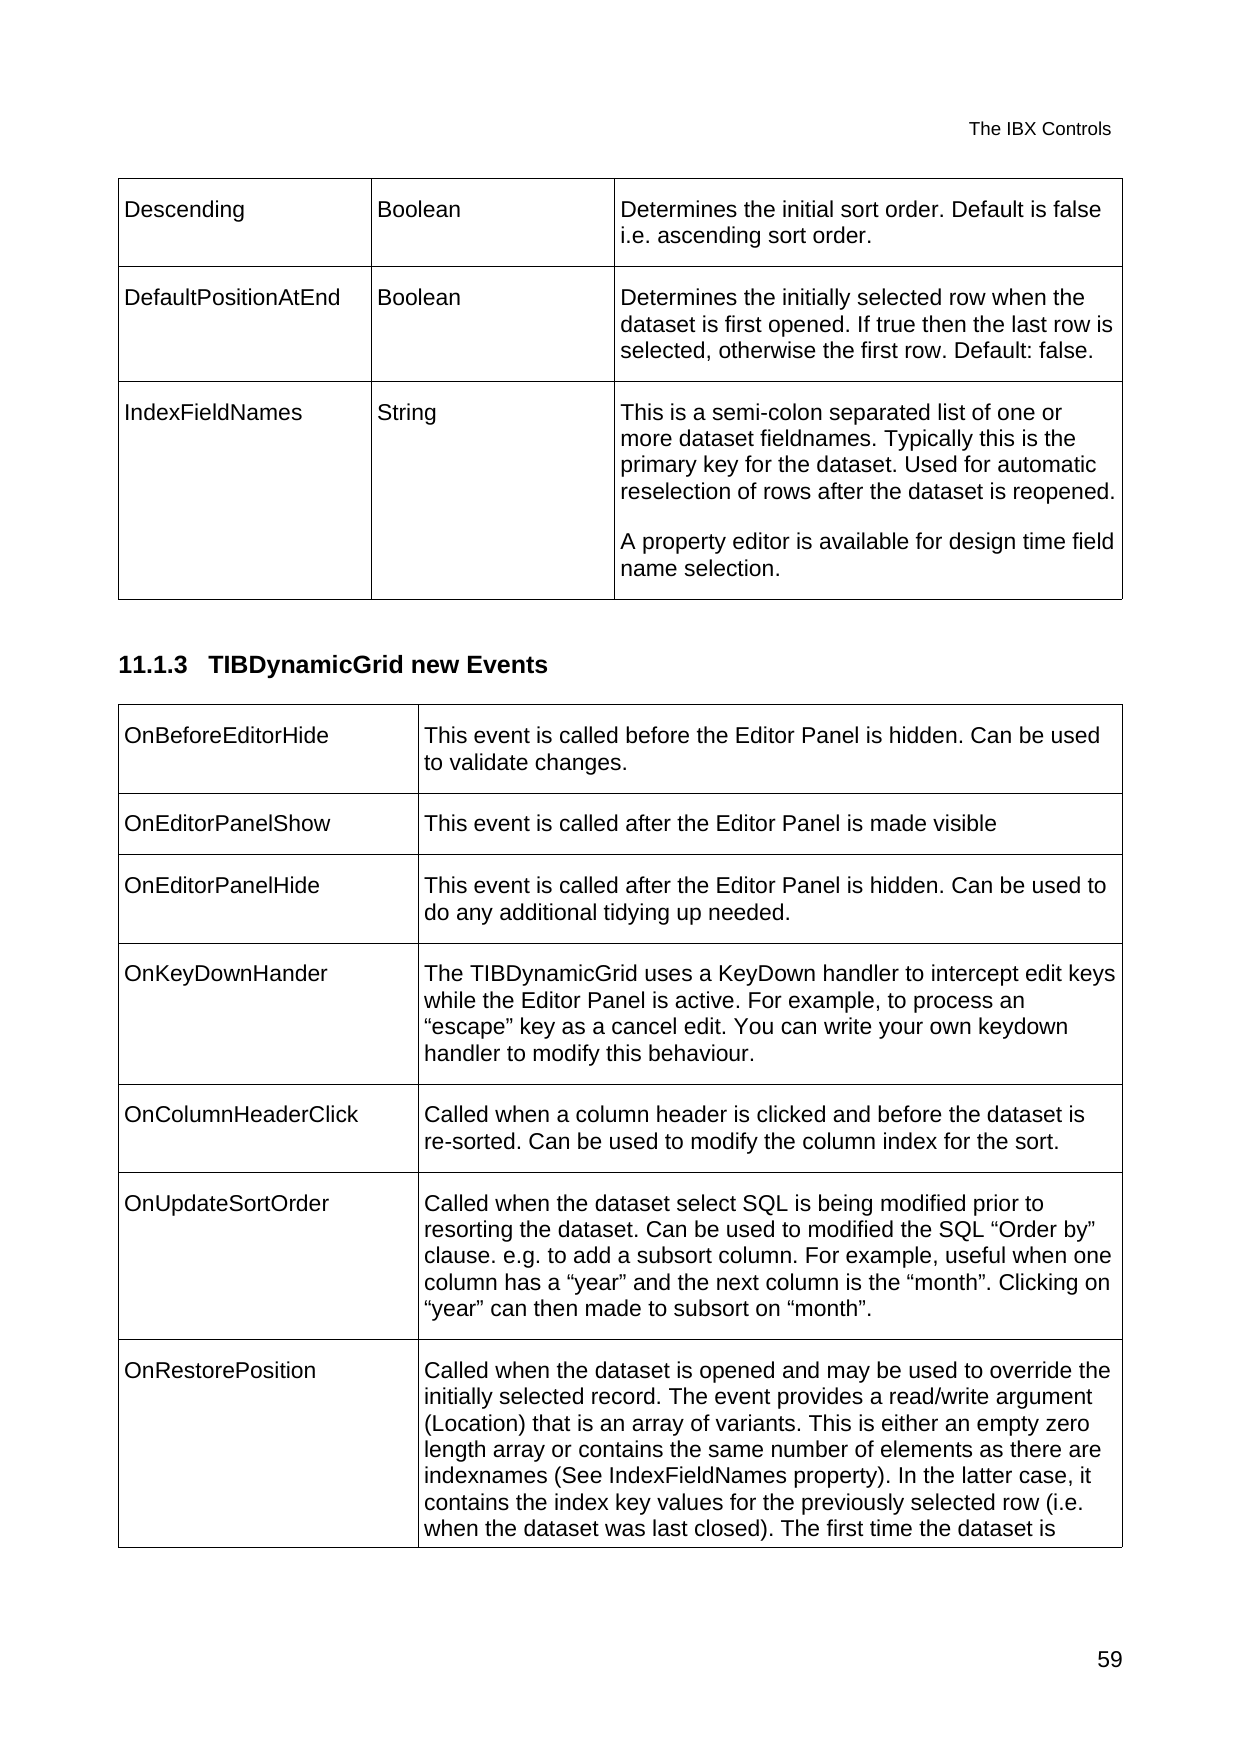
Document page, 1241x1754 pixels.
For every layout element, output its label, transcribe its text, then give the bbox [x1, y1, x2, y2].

table_cell Called when the dataset is opened and may be used to override the initially selected record. The event provides a read/write argument (Location) that is an array of variants. This is either an empty zero length array or contains the same number of elements as there are indexnames (See IndexFieldNames property). In the latter case, it contains the index key values for the previously selected row (i.e. when the dataset was last closed). The first time the dataset is [419, 1340, 1122, 1547]
table_cell OnEditorPanelHide [119, 855, 418, 943]
table_cell Boolean [372, 267, 614, 381]
table_cell Descending [119, 179, 371, 266]
table_cell Determines the initial sort order. Default is false i.e. ascending sort order. [615, 179, 1122, 266]
table_header This event is called before the Editor Panel is hidden. Can be used to validate changes. [419, 705, 1122, 792]
table_cell String [372, 382, 614, 598]
subtitle TIBDynamicGrid new Events [118, 650, 1122, 679]
table_cell OnEditorPanelShow [119, 794, 418, 854]
table_cell Called when a column header is clicked and before the dataset is re-sorted. Can be used to modify the column index for the sort. [419, 1085, 1122, 1172]
table_cell IndexFieldNames [119, 382, 371, 598]
table_cell This is a semi-colon separated list of one or more dataset fieldnames. Typically this is the primary key for the dataset. Used for automatic reselection of rows after the dataset is reopened. A property editor is available for design time field name selection. [615, 382, 1122, 598]
table_cell This event is called after the Editor Panel is hidden. Can be used to do any additional tidying up needed. [419, 855, 1122, 943]
table_cell OnUpdateSortOrder [119, 1173, 418, 1339]
table_cell This event is called after the Editor Panel is made visible [419, 794, 1122, 854]
table_cell Called when the dataset select SQL is being modified prior to resorting the dataset. Can be used to modified the SQL “Order by” clause. e.g. to add a subsort column. For example, useful when one column has a “year” and the next column is the “month”. Clicking on “year” can then made to subsort on “month”. [419, 1173, 1122, 1339]
table_cell DefaultPositionAtEnd [119, 267, 371, 381]
table_cell OnKeyDownHander [119, 944, 418, 1083]
table_cell Determines the initially selected row when the dataset is first opened. If true then the last row is selected, otherwise the first row. Default: false. [615, 267, 1122, 381]
table_cell OnColumnHeaderClick [119, 1085, 418, 1172]
table_cell OnRestorePosition [119, 1340, 418, 1547]
table_cell Boolean [372, 179, 614, 266]
table_header OnBeforeEditorHide [119, 705, 418, 792]
table_cell The TIBDynamicGrid uses a KeyDown handler to intercept edit keys while the Editor Panel is active. For example, to process an “escape” key as a cancel edit. You can write your own keydown handler to modify this behaviour. [419, 944, 1122, 1083]
